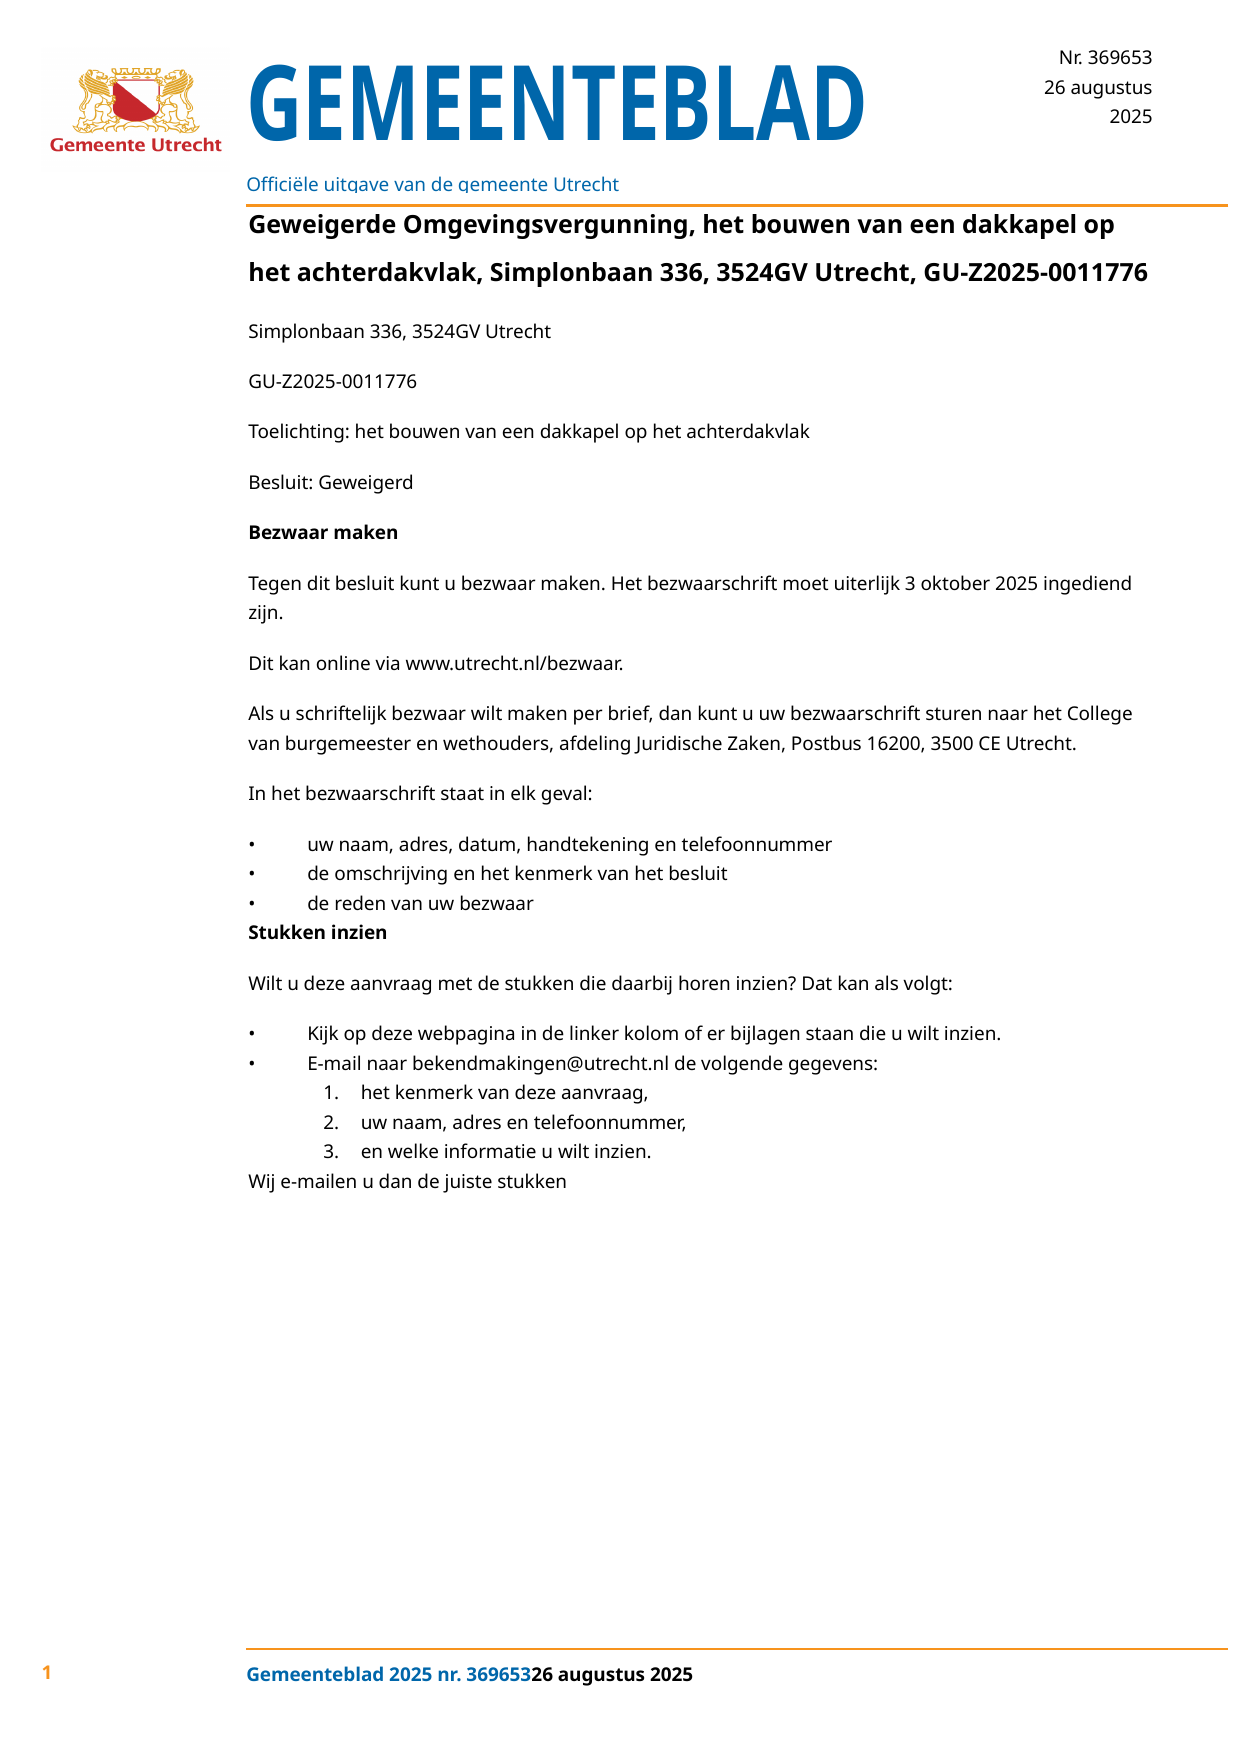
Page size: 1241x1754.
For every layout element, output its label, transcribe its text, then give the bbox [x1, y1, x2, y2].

picture [41, 47, 231, 172]
text Als u schriftelijk bezwaar wilt maken per brief, dan kunt u uw bezwaarschrift sturen naar het College van burgemeester en wethouders, afdeling Juridische Zaken, Postbus 16200, 3500 CE Utrecht. [248, 700, 1152, 756]
text Besluit: Geweigerd [248, 469, 1152, 495]
text Geweigerde Omgevingsvergunning, het bouwen van een dakkapel op het achterdakvlak, Simplonbaan 336, 3524GV Utrecht, GU-Z2025-0011776 [248, 207, 1152, 288]
text Simplonbaan 336, 3524GV Utrecht [248, 318, 1152, 344]
list de reden van uw bezwaar [248, 890, 1152, 916]
text Wij e-mailen u dan de juiste stukken [248, 1168, 1152, 1194]
text GU-Z2025-0011776 [248, 368, 1152, 394]
list de omschrijving en het kenmerk van het besluit [248, 860, 1152, 886]
list Kijk op deze webpagina in de linker kolom of er bijlagen staan die u wilt inzien. [248, 1020, 1152, 1046]
text Stukken inzien [248, 919, 1152, 945]
text Bezwaar maken [248, 519, 1152, 545]
list het kenmerk van deze aanvraag, [323, 1079, 1152, 1105]
text Dit kan online via www.utrecht.nl/bezwaar. [248, 650, 1152, 676]
list uw naam, adres, datum, handtekening en telefoonnummer [248, 831, 1152, 857]
text Toelichting: het bouwen van een dakkapel op het achterdakvlak [248, 419, 1152, 444]
text In het bezwaarschrift staat in elk geval: [248, 780, 1152, 806]
list E-mail naar bekendmakingen@utrecht.nl de volgende gegevens: [248, 1050, 1152, 1076]
text Tegen dit besluit kunt u bezwaar maken. Het bezwaarschrift moet uiterlijk 3 oktober 2025 ingediend zijn. [248, 570, 1152, 625]
text Wilt u deze aanvraag met de stukken die daarbij horen inzien? Dat kan als volgt: [248, 970, 1152, 996]
list uw naam, adres en telefoonnummer, [323, 1109, 1152, 1135]
list en welke informatie u wilt inzien. [323, 1139, 1152, 1164]
